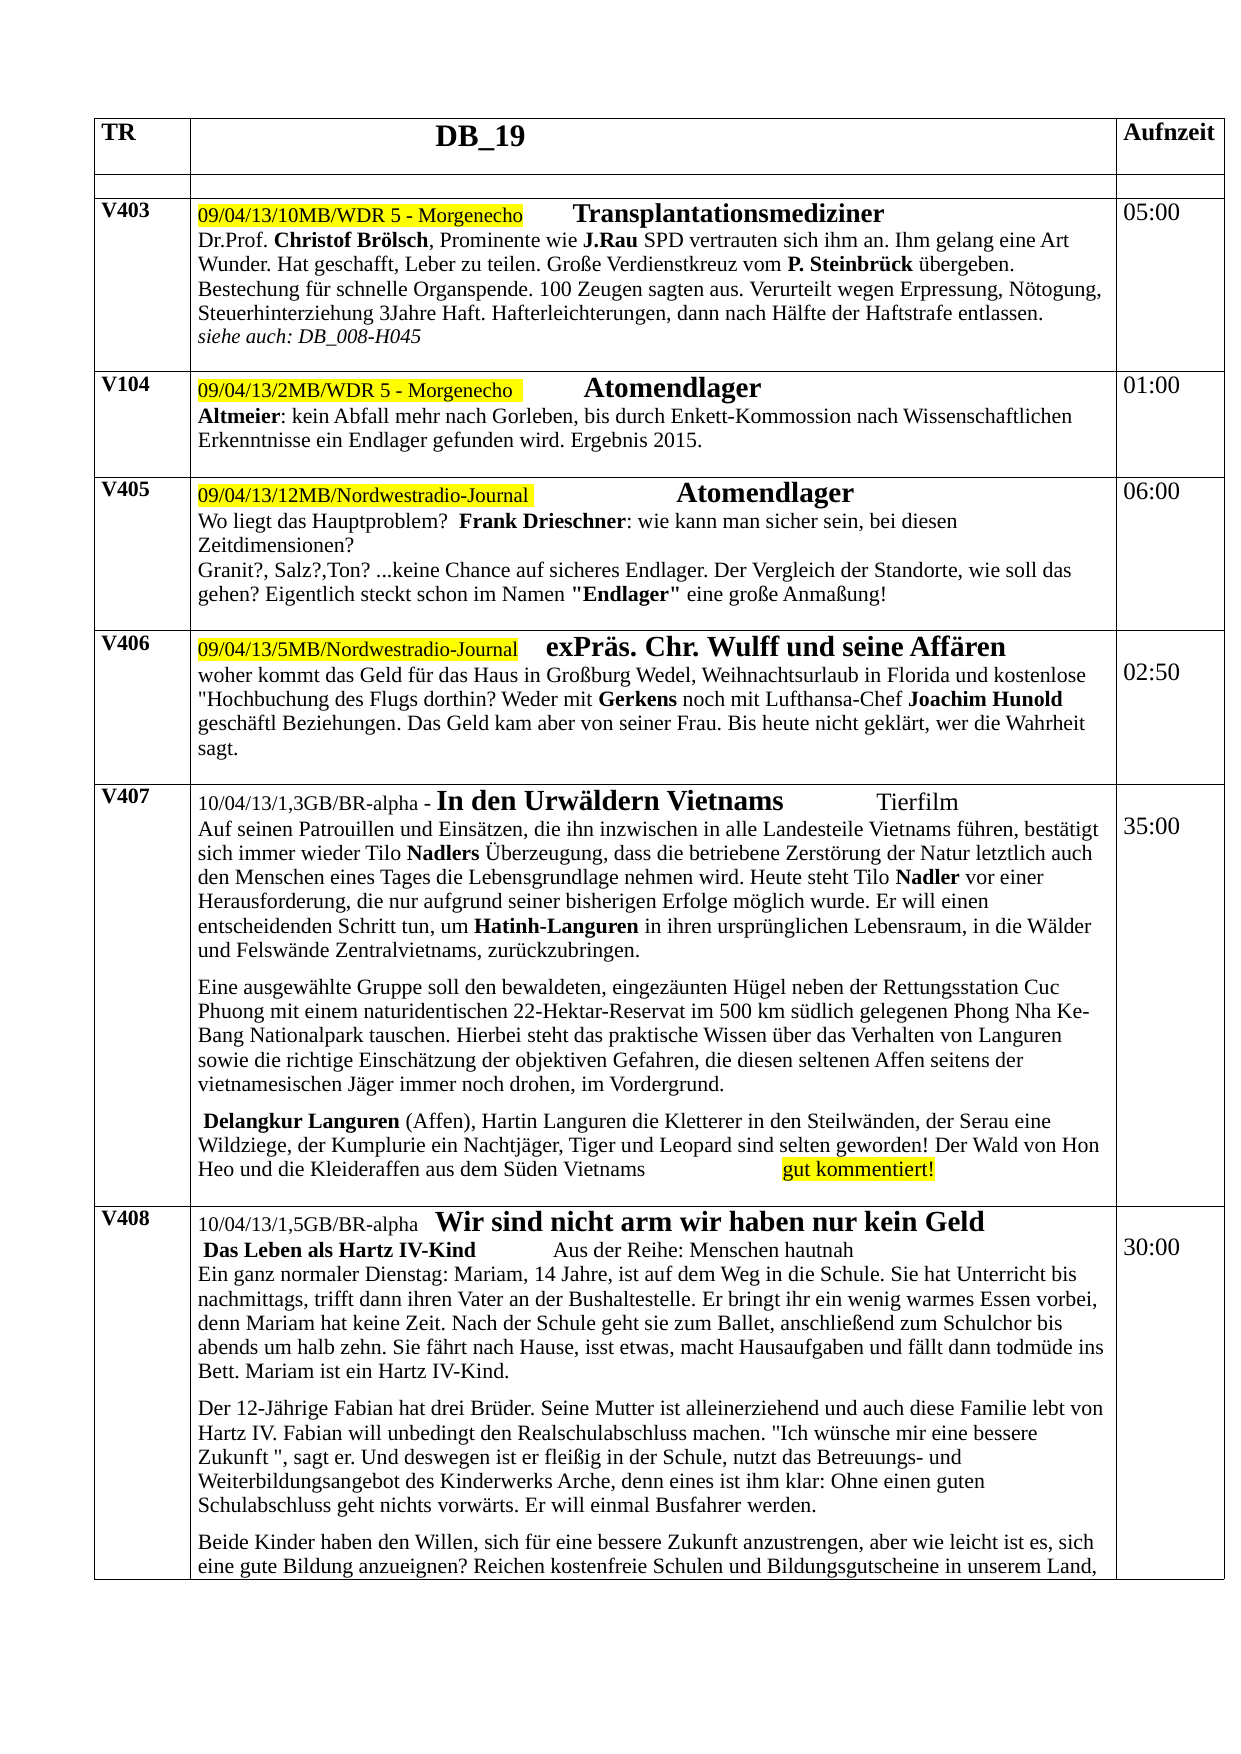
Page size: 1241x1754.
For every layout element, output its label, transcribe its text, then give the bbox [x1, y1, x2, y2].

table_cell V406 [95, 631, 190, 784]
table_cell 05:00 [1117, 199, 1224, 371]
table_cell [95, 175, 190, 198]
table_cell [191, 175, 1116, 198]
table_cell 09/04/13/12MB/Nordwestradio-Journal Atomendlager Wo liegt das Hauptproblem? Frank Drieschner: wie kann man sicher sein, bei diesen Zeitdimensionen? Granit?, Salz?,Ton? ...keine Chance auf sicheres Endlager. Der Vergleich der Standorte, wie soll das gehen? Eigentlich steckt schon im Namen "Endlager" eine große Anmaßung! [191, 478, 1116, 630]
table_cell 30:00 [1117, 1207, 1224, 1578]
table_header DB_19 [191, 119, 1116, 174]
table_cell 09/04/13/2MB/WDR 5 - Morgenecho Atomendlager Altmeier: kein Abfall mehr nach Gorleben, bis durch Enkett-Kommossion nach Wissenschaftlichen Erkenntnisse ein Endlager gefunden wird. Ergebnis 2015. [191, 372, 1116, 477]
table_cell 10/04/13/1,5GB/BR-alpha Wir sind nicht arm wir haben nur kein Geld Das Leben als Hartz IV-Kind Aus der Reihe: Menschen hautnah Ein ganz normaler Dienstag: Mariam, 14 Jahre, ist auf dem Weg in die Schule. Sie hat Unterricht bis nachmittags, trifft dann ihren Vater an der Bushaltestelle. Er bringt ihr ein wenig warmes Essen vorbei, denn Mariam hat keine Zeit. Nach der Schule geht sie zum Ballet, anschließend zum Schulchor bis abends um halb zehn. Sie fährt nach Hause, isst etwas, macht Hausaufgaben und fällt dann todmüde ins Bett. Mariam ist ein Hartz IV-Kind. Der 12-Jährige Fabian hat drei Brüder. Seine Mutter ist alleinerziehend und auch diese Familie lebt von Hartz IV. Fabian will unbedingt den Realschulabschluss machen. "Ich wünsche mir eine bessere Zukunft ", sagt er. Und deswegen ist er fleißig in der Schule, nutzt das Betreuungs- und Weiterbildungsangebot des Kinderwerks Arche, denn eines ist ihm klar: Ohne einen guten Schulabschluss geht nichts vorwärts. Er will einmal Busfahrer werden. Beide Kinder haben den Willen, sich für eine bessere Zukunft anzustrengen, aber wie leicht ist es, sich eine gute Bildung anzueignen? Reichen kostenfreie Schulen und Bildungsgutscheine in unserem Land, [191, 1207, 1116, 1578]
table_header TR [95, 119, 190, 174]
table_cell 01:00 [1117, 372, 1224, 477]
table_cell 02:50 [1117, 631, 1224, 784]
table_cell 06:00 [1117, 478, 1224, 630]
table_cell 35:00 [1117, 785, 1224, 1206]
table_header Aufnzeit [1117, 119, 1224, 174]
table_cell V403 [95, 199, 190, 371]
table_cell V104 [95, 372, 190, 477]
table_cell [1117, 175, 1224, 198]
table_cell 10/04/13/1,3GB/BR-alpha - In den Urwäldern Vietnams Tierfilm Auf seinen Patrouillen und Einsätzen, die ihn inzwischen in alle Landesteile Vietnams führen, bestätigt sich immer wieder Tilo Nadlers Überzeugung, dass die betriebene Zerstörung der Natur letztlich auch den Menschen eines Tages die Lebensgrundlage nehmen wird. Heute steht Tilo Nadler vor einer Herausforderung, die nur aufgrund seiner bisherigen Erfolge möglich wurde. Er will einen entscheidenden Schritt tun, um Hatinh-Languren in ihren ursprünglichen Lebensraum, in die Wälder und Felswände Zentralvietnams, zurückzubringen. Eine ausgewählte Gruppe soll den bewaldeten, eingezäunten Hügel neben der Rettungsstation Cuc Phuong mit einem naturidentischen 22-Hektar-Reservat im 500 km südlich gelegenen Phong Nha Ke-Bang Nationalpark tauschen. Hierbei steht das praktische Wissen über das Verhalten von Languren sowie die richtige Einschätzung der objektiven Gefahren, die diesen seltenen Affen seitens der vietnamesischen Jäger immer noch drohen, im Vordergrund. Delangkur Languren (Affen), Hartin Languren die Kletterer in den Steilwänden, der Serau eine Wildziege, der Kumplurie ein Nachtjäger, Tiger und Leopard sind selten geworden! Der Wald von Hon Heo und die Kleideraffen aus dem Süden Vietnams gut kommentiert! [191, 785, 1116, 1206]
table_cell V407 [95, 785, 190, 1206]
table_cell V408 [95, 1207, 190, 1578]
table_cell V405 [95, 478, 190, 630]
table_cell 09/04/13/5MB/Nordwestradio-Journal exPräs. Chr. Wulff und seine Affären woher kommt das Geld für das Haus in Großburg Wedel, Weihnachtsurlaub in Florida und kostenlose "Hochbuchung des Flugs dorthin? Weder mit Gerkens noch mit Lufthansa-Chef Joachim Hunold geschäftl Beziehungen. Das Geld kam aber von seiner Frau. Bis heute nicht geklärt, wer die Wahrheit sagt. [191, 631, 1116, 784]
table_cell 09/04/13/10MB/WDR 5 - Morgenecho Transplantationsmediziner Dr.Prof. Christof Brölsch, Prominente wie J.Rau SPD vertrauten sich ihm an. Ihm gelang eine Art Wunder. Hat geschafft, Leber zu teilen. Große Verdienstkreuz vom P. Steinbrück übergeben. Bestechung für schnelle Organspende. 100 Zeugen sagten aus. Verurteilt wegen Erpressung, Nötogung, Steuerhinterziehung 3Jahre Haft. Hafterleichterungen, dann nach Hälfte der Haftstrafe entlassen. siehe auch: DB_008-H045 [191, 199, 1116, 371]
